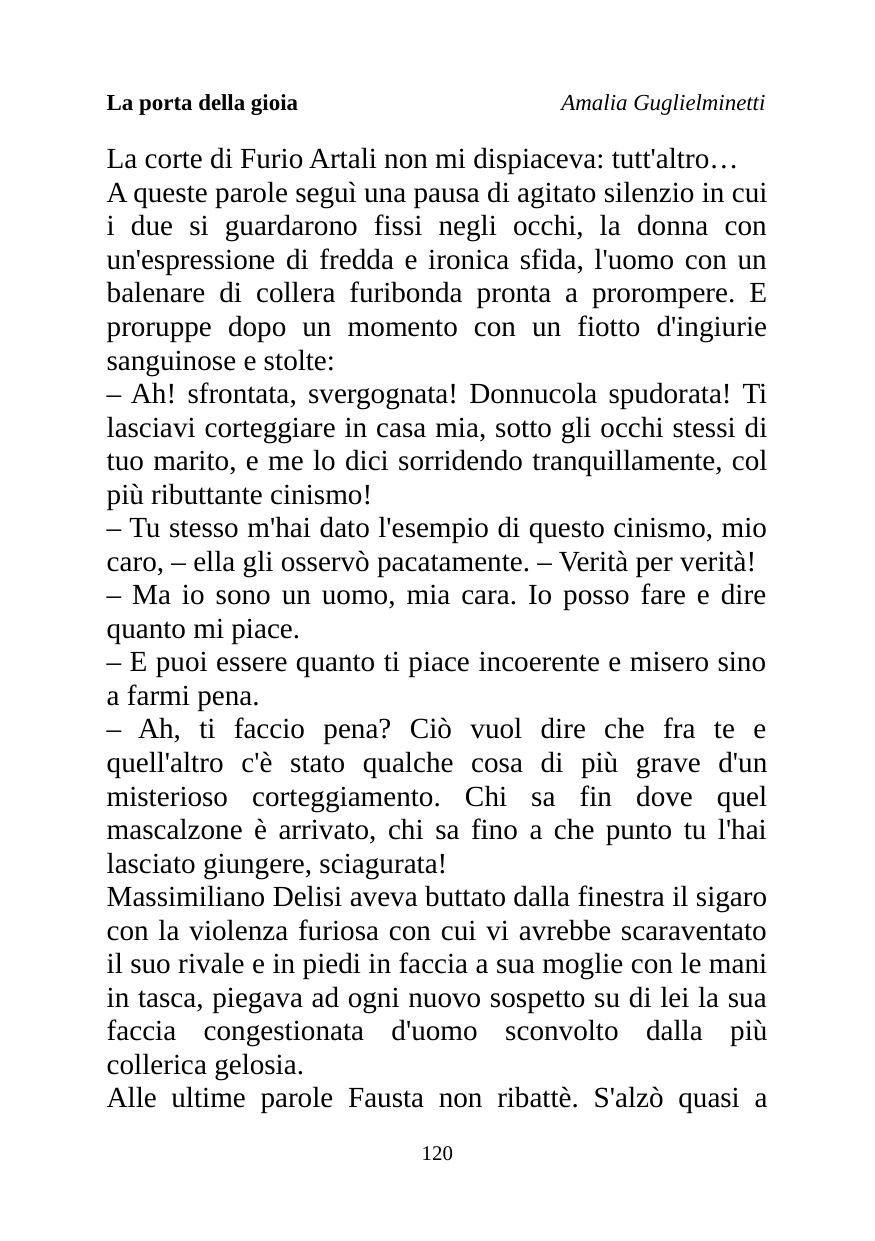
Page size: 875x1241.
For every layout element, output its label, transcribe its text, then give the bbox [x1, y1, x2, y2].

text Massimiliano Delisi aveva buttato dalla finestra il sigaro con la violenza furiosa con cui vi avrebbe scaraventato il suo rivale e in piedi in faccia a sua moglie con le mani in tasca, piegava ad ogni nuovo sospetto su di lei la sua faccia congestionata d'uomo sconvolto dalla più collerica gelosia. [106, 879, 768, 1081]
text – Tu stesso m'hai dato l'esempio di questo cinismo, mio caro, – ella gli osservò pacatamente. – Verità per verità! [106, 510, 768, 577]
text Alle ultime parole Fausta non ribattè. S'alzò quasi a [106, 1081, 768, 1114]
text La corte di Furio Artali non mi dispiaceva: tutt'altro… [106, 141, 768, 175]
text – E puoi essere quanto ti piace incoerente e misero sino a farmi pena. [106, 644, 768, 712]
text – Ah! sfrontata, svergognata! Donnucola spudorata! Ti lasciavi corteggiare in casa mia, sotto gli occhi stessi di tuo marito, e me lo dici sorridendo tranquillamente, col più ributtante cinismo! [106, 376, 768, 510]
text A queste parole seguì una pausa di agitato silenzio in cui i due si guardarono fissi negli occhi, la donna con un'espressione di fredda e ironica sfida, l'uomo con un balenare di collera furibonda pronta a prorompere. E proruppe dopo un momento con un fiotto d'ingiurie sanguinose e stolte: [106, 175, 768, 376]
text – Ma io sono un uomo, mia cara. Io posso fare e dire quanto mi piace. [106, 577, 768, 644]
text – Ah, ti faccio pena? Ciò vuol dire che fra te e quell'altro c'è stato qualche cosa di più grave d'un misterioso corteggiamento. Chi sa fin dove quel mascalzone è arrivato, chi sa fino a che punto tu l'hai lasciato giungere, sciagurata! [106, 712, 768, 879]
